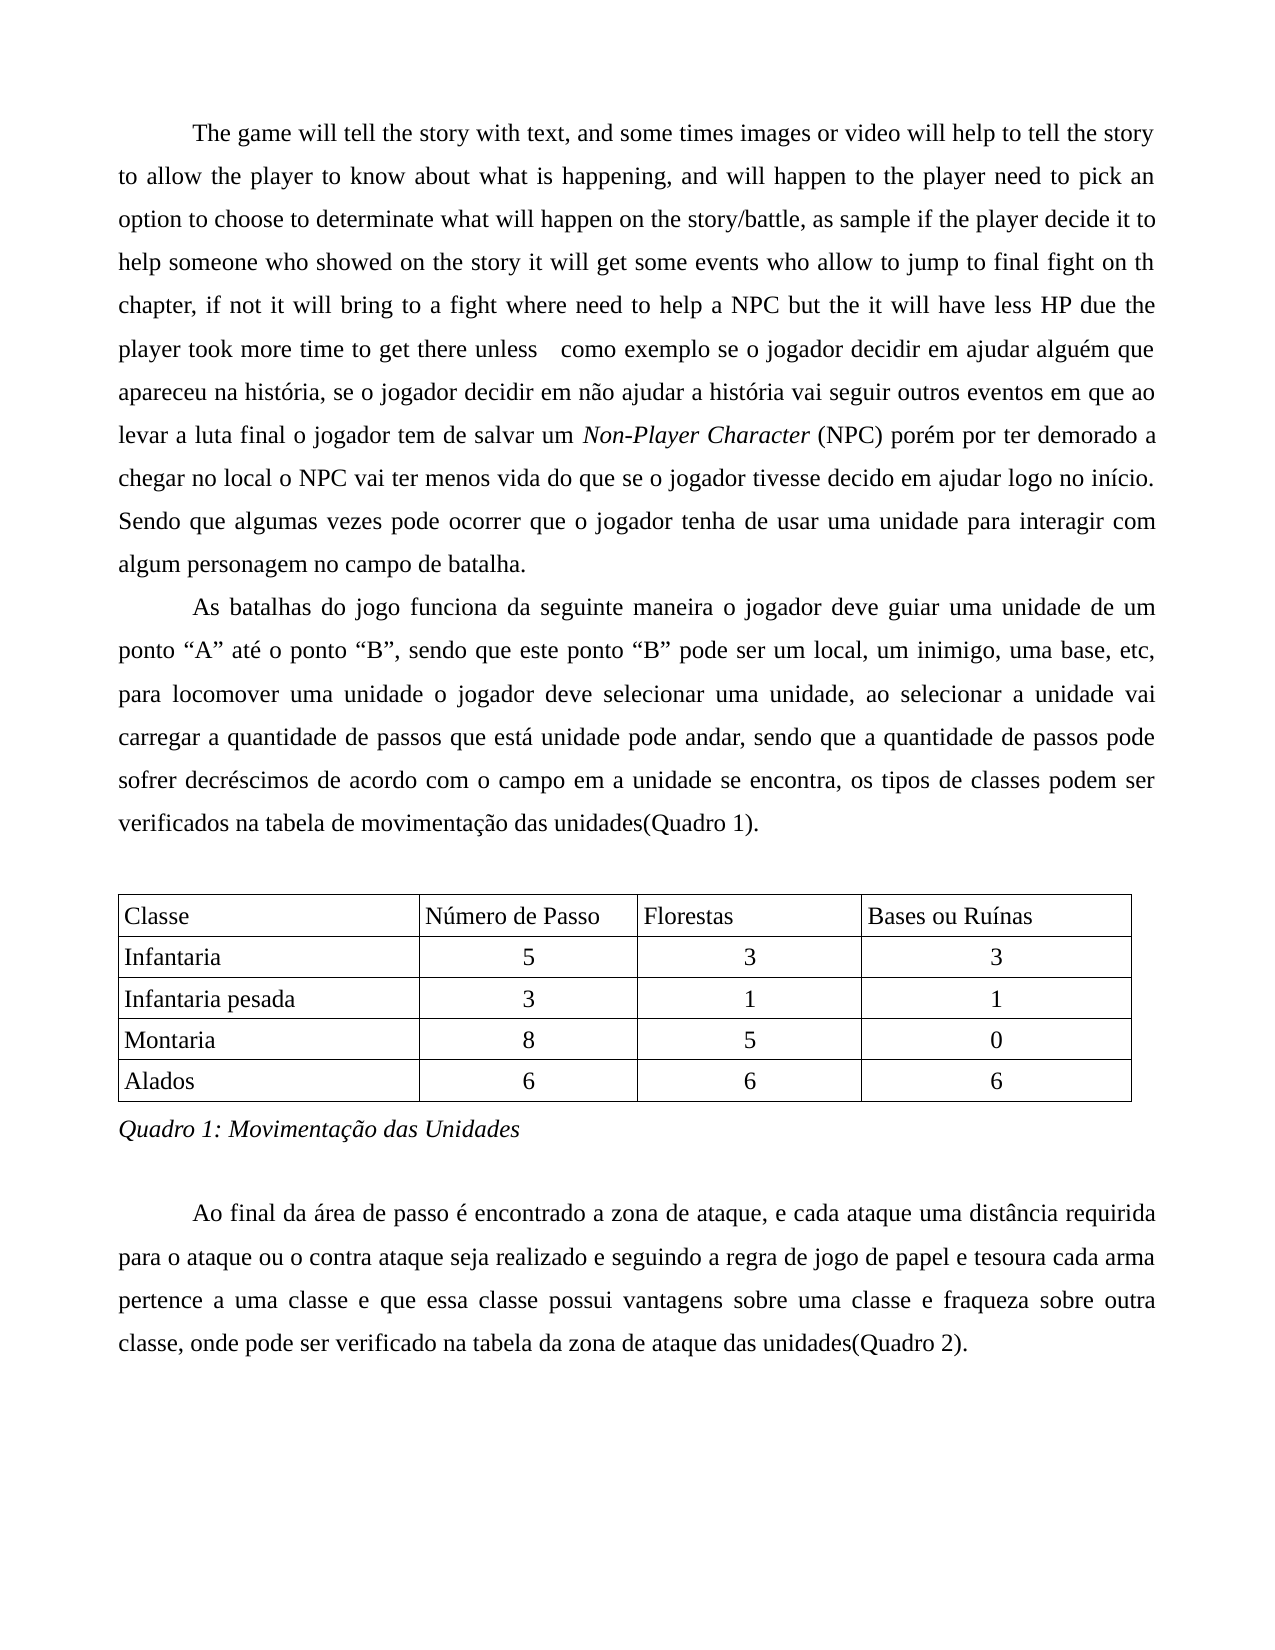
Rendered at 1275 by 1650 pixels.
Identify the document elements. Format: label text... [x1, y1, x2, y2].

table_header Bases ou Ruínas [862, 895, 1131, 936]
table_cell 6 [638, 1060, 861, 1101]
table_header Florestas [638, 895, 861, 936]
table_header Classe [119, 895, 419, 936]
table_cell 6 [862, 1060, 1131, 1101]
table_cell 5 [420, 937, 637, 977]
table_cell 3 [638, 937, 861, 977]
table_cell 3 [862, 937, 1131, 977]
table_cell Alados [119, 1060, 419, 1101]
text As batalhas do jogo funciona da seguinte maneira o jogador deve guiar uma unidade de um ponto “A” até o ponto “B”, sendo que este ponto “B” pode ser um local, um inimigo, uma base, etc, para locomover uma unidade o jogador deve selecionar uma unidade, ao selecionar a unidade vai carregar a quantidade de passos que está unidade pode andar, sendo que a quantidade de passos pode sofrer decréscimos de acordo com o campo em a unidade se encontra, os tipos de classes podem ser verificados na tabela de movimentação das unidades(Quadro 1). [118, 592, 1157, 837]
text Ao final da área de passo é encontrado a zona de ataque, e cada ataque uma distância requirida para o ataque ou o contra ataque seja realizado e seguindo a regra de jogo de papel e tesoura cada arma pertence a uma classe e que essa classe possui vantagens sobre uma classe e fraqueza sobre outra classe, onde pode ser verificado na tabela da zona de ataque das unidades(Quadro 2). [118, 1198, 1157, 1357]
table_cell Infantaria [119, 937, 419, 977]
table_cell 8 [420, 1019, 637, 1059]
table_cell 1 [638, 978, 861, 1018]
table_cell 3 [420, 978, 637, 1018]
text Quadro 1: Movimentação das Unidades [118, 1114, 1157, 1143]
table_cell Infantaria pesada [119, 978, 419, 1018]
table_cell 0 [862, 1019, 1131, 1059]
table_cell Montaria [119, 1019, 419, 1059]
table_header Número de Passo [420, 895, 637, 936]
text The game will tell the story with text, and some times images or video will help to tell the story to allow the player to know about what is happening, and will happen to the player need to pick an option to choose to determinate what will happen on the story/battle, as sample if the player decide it to help someone who showed on the story it will get some events who allow to jump to final fight on th chapter, if not it will bring to a fight where need to help a NPC but the it will have less HP due the player took more time to get there unless como exemplo se o jogador decidir em ajudar alguém que apareceu na história, se o jogador decidir em não ajudar a história vai seguir outros eventos em que ao levar a luta final o jogador tem de salvar um Non-Player Character (NPC) porém por ter demorado a chegar no local o NPC vai ter menos vida do que se o jogador tivesse decido em ajudar logo no início. Sendo que algumas vezes pode ocorrer que o jogador tenha de usar uma unidade para interagir com algum personagem no campo de batalha. [118, 118, 1157, 578]
table_cell 1 [862, 978, 1131, 1018]
table_cell 6 [420, 1060, 637, 1101]
table_cell 5 [638, 1019, 861, 1059]
